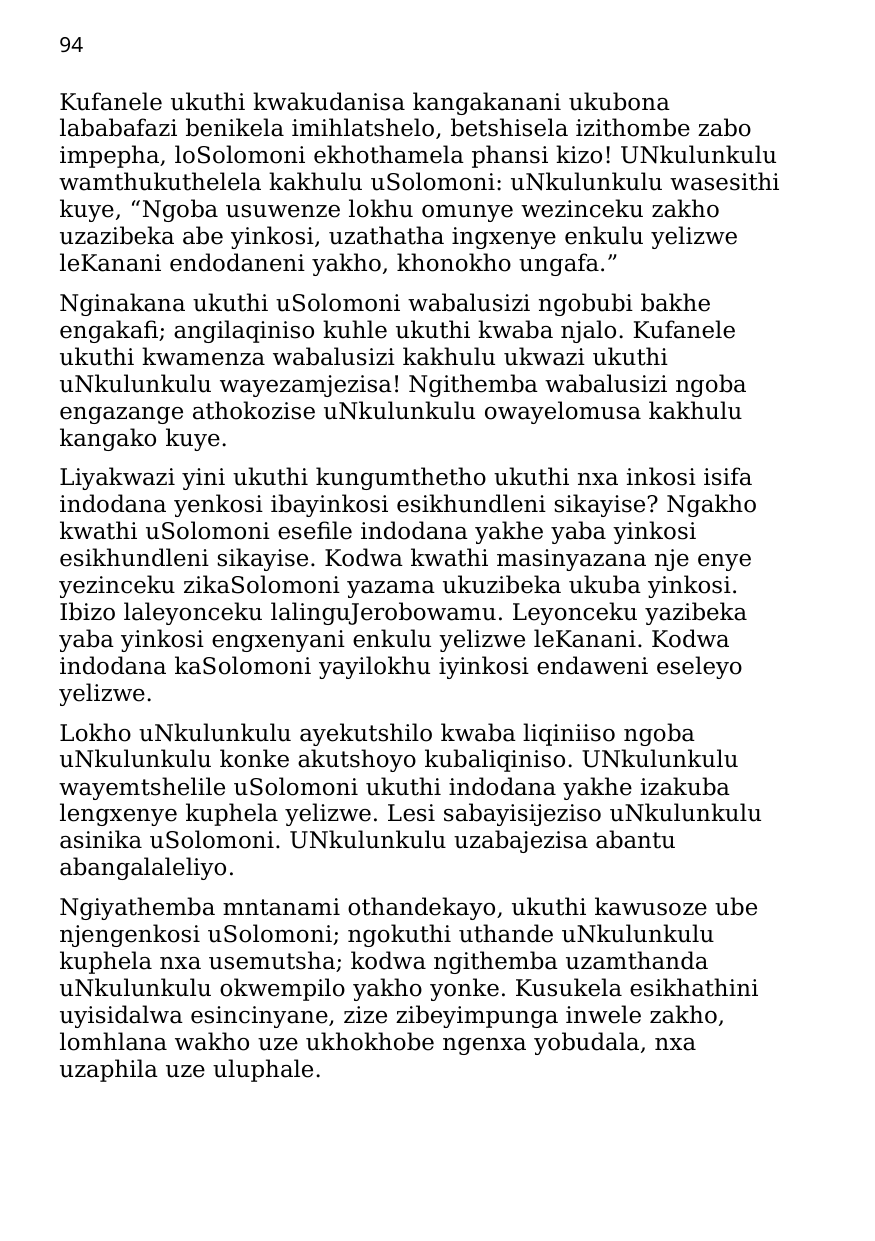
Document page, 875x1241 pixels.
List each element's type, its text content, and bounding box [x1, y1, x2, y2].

text Ngiyathemba mntanami othandekayo, ukuthi kawusoze ube njengenkosi uSolomoni; ngokuthi uthande uNkulunkulu kuphela nxa usemutsha; kodwa ngithemba uzamthanda uNkulunkulu okwempilo yakho yonke. Kusukela esikhathini uyisidalwa esincinyane, zize zibeyimpunga inwele zakho, lomhlana wakho uze ukhokhobe ngenxa yobudala, nxa uzaphila uze uluphale. [59, 894, 791, 1083]
text Lokho uNkulunkulu ayekutshilo kwaba liqiniiso ngoba uNkulunkulu konke akutshoyo kubaliqiniso. UNkulunkulu wayemtshelile uSolomoni ukuthi indodana yakhe izakuba lengxenye kuphela yelizwe. Lesi sabayisijeziso uNkulunkulu asinika uSolomoni. UNkulunkulu uzabajezisa abantu abangalaleliyo. [59, 719, 791, 881]
text Liyakwazi yini ukuthi kungumthetho ukuthi nxa inkosi isifa indodana yenkosi ibayinkosi esikhundleni sikayise? Ngakho kwathi uSolomoni esefile indodana yakhe yaba yinkosi esikhundleni sikayise. Kodwa kwathi masinyazana nje enye yezinceku zikaSolomoni yazama ukuzibeka ukuba yinkosi. Ibizo laleyonceku lalinguJerobowamu. Leyonceku yazibeka yaba yinkosi engxenyani enkulu yelizwe leKanani. Kodwa indodana kaSolomoni yayilokhu iyinkosi endaweni eseleyo yelizwe. [59, 464, 791, 707]
text Kufanele ukuthi kwakudanisa kangakanani ukubona lababafazi benikela imihlatshelo, betshisela izithombe zabo impepha, loSolomoni ekhothamela phansi kizo! UNkulunkulu wamthukuthelela kakhulu uSolomoni: uNkulunkulu wasesithi kuye, “Ngoba usuwenze lokhu omunye wezinceku zakho uzazibeka abe yinkosi, uzathatha ingxenye enkulu yelizwe leKanani endodaneni yakho, khonokho ungafa.” [59, 88, 791, 277]
text Nginakana ukuthi uSolomoni wabalusizi ngobubi bakhe engakafi; angilaqiniso kuhle ukuthi kwaba njalo. Kufanele ukuthi kwamenza wabalusizi kakhulu ukwazi ukuthi uNkulunkulu wayezamjezisa! Ngithemba wabalusizi ngoba engazange athokozise uNkulunkulu owayelomusa kakhulu kangako kuye. [59, 290, 791, 452]
